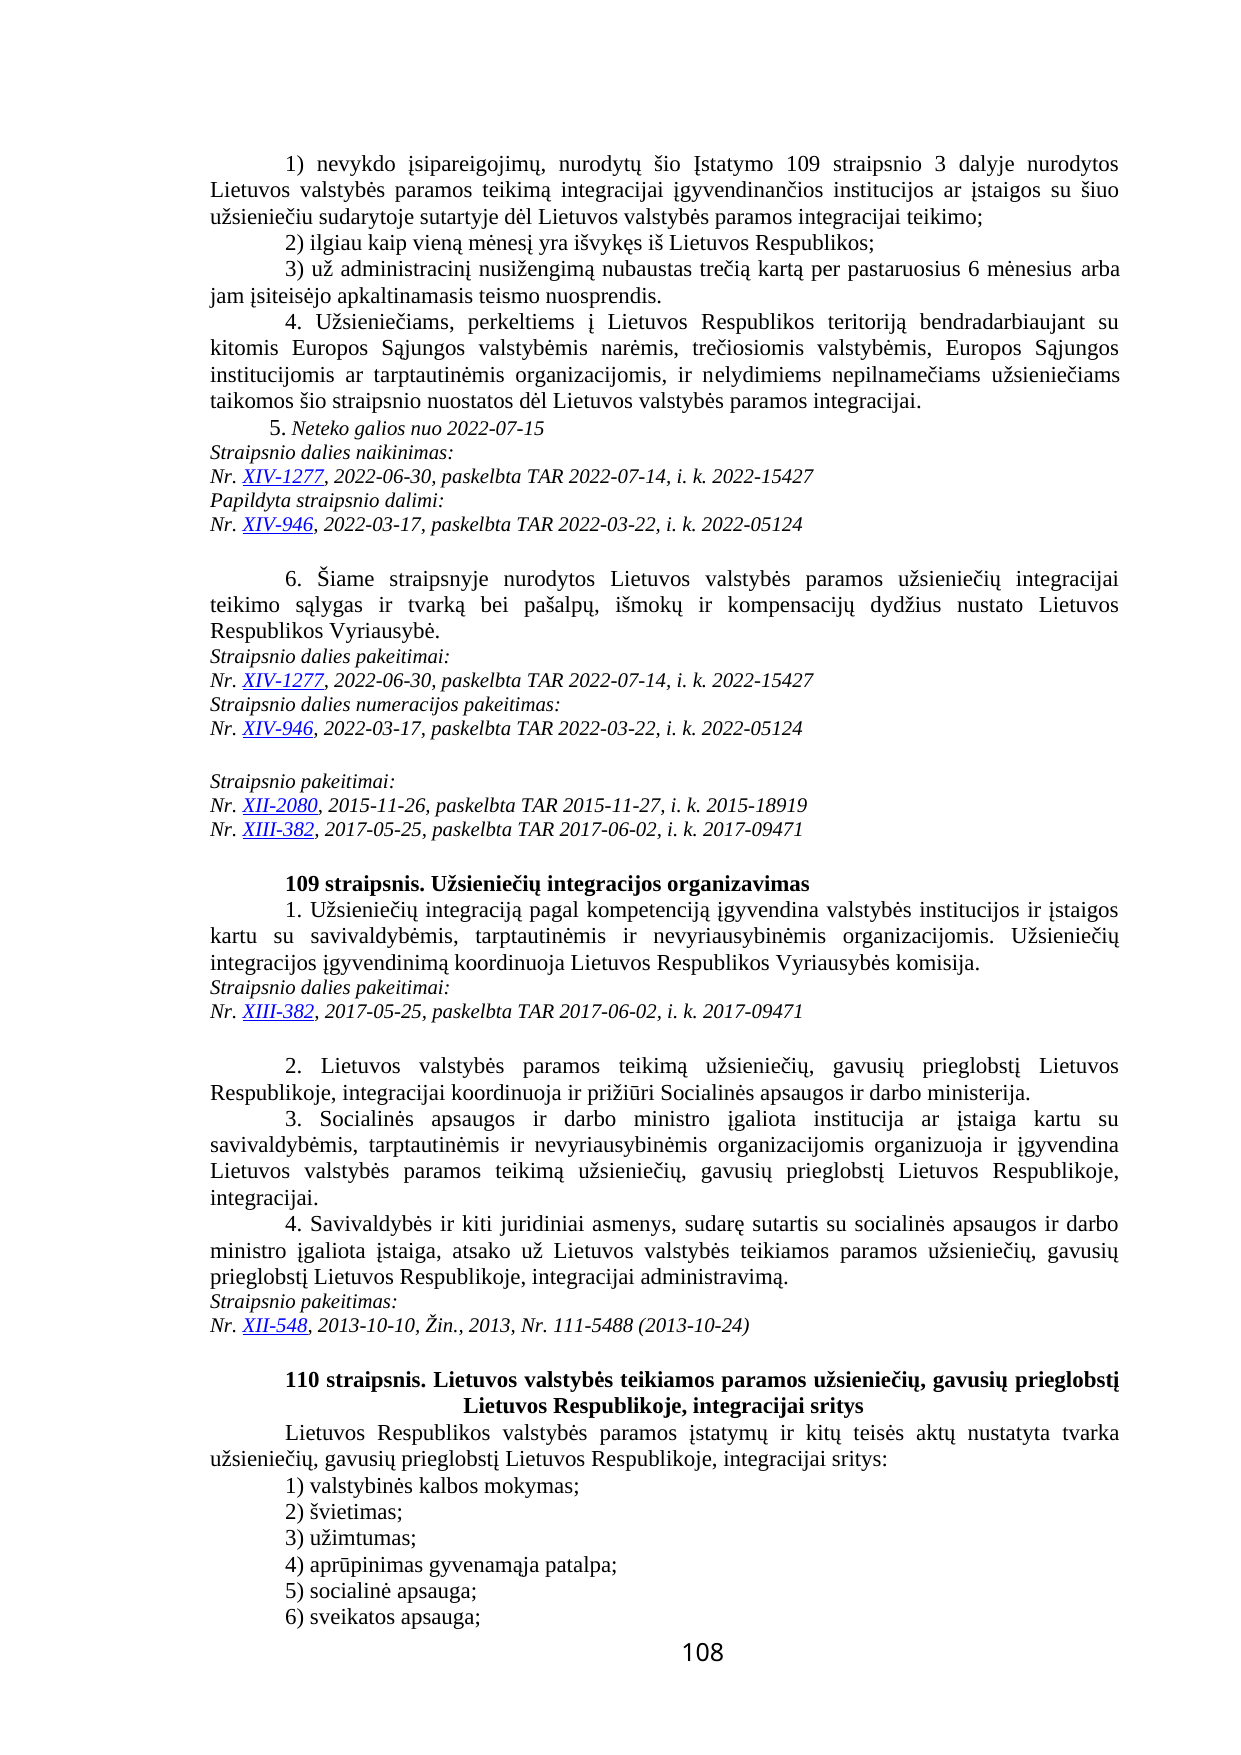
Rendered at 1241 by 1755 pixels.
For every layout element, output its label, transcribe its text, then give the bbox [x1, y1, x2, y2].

text 2) ilgiau kaip vieną mėnesį yra išvykęs iš Lietuvos Respublikos; [210, 229, 1120, 255]
text Straipsnio dalies naikinimas: [210, 440, 1120, 464]
text Straipsnio pakeitimai: [210, 769, 1120, 793]
text Nr. XII-2080, 2015-11-26, paskelbta TAR 2015-11-27, i. k. 2015-18919 [210, 793, 1120, 817]
text 4. Savivaldybės ir kiti juridiniai asmenys, sudarę sutartis su socialinės apsaugos ir darbo ministro įgaliota įstaiga, atsako už Lietuvos valstybės teikiamos paramos užsieniečių, gavusių prieglobstį Lietuvos Respublikoje, integracijai administravimą. [210, 1210, 1120, 1289]
text 109 straipsnis. Užsieniečių integracijos organizavimas [210, 870, 1120, 896]
text Nr. XIV-1277, 2022-06-30, paskelbta TAR 2022-07-14, i. k. 2022-15427 [210, 464, 1120, 488]
text Straipsnio dalies pakeitimai: [210, 644, 1120, 668]
text 1) nevykdo įsipareigojimų, nurodytų šio Įstatymo 109 straipsnio 3 dalyje nurodytos Lietuvos valstybės paramos teikimą integracijai įgyvendinančios institucijos ar įstaigos su šiuo užsieniečiu sudarytoje sutartyje dėl Lietuvos valstybės paramos integracijai teikimo; [210, 150, 1120, 229]
text 3) užimtumas; [210, 1524, 1120, 1551]
text 1. Užsieniečių integraciją pagal kompetenciją įgyvendina valstybės institucijos ir įstaigos kartu su savivaldybėmis, tarptautinėmis ir nevyriausybinėmis organizacijomis. Užsieniečių integracijos įgyvendinimą koordinuoja Lietuvos Respublikos Vyriausybės komisija. [210, 896, 1120, 975]
text 5) socialinė apsauga; [210, 1577, 1120, 1603]
text Lietuvos Respublikos valstybės paramos įstatymų ir kitų teisės aktų nustatyta tvarka užsieniečių, gavusių prieglobstį Lietuvos Respublikoje, integracijai sritys: [210, 1419, 1120, 1472]
text 6. Šiame straipsnyje nurodytos Lietuvos valstybės paramos užsieniečių integracijai teikimo sąlygas ir tvarką bei pašalpų, išmokų ir kompensacijų dydžius nustato Lietuvos Respublikos Vyriausybė. [210, 565, 1120, 644]
text 4) aprūpinimas gyvenamąja patalpa; [210, 1551, 1120, 1577]
text 2) švietimas; [210, 1498, 1120, 1524]
text Nr. XIV-946, 2022-03-17, paskelbta TAR 2022-03-22, i. k. 2022-05124 [210, 716, 1120, 740]
text Nr. XIV-946, 2022-03-17, paskelbta TAR 2022-03-22, i. k. 2022-05124 [210, 512, 1120, 536]
text Straipsnio dalies numeracijos pakeitimas: [210, 692, 1120, 716]
text 4. Užsieniečiams, perkeltiems į Lietuvos Respublikos teritoriją bendradarbiaujant su kitomis Europos Sąjungos valstybėmis narėmis, trečiosiomis valstybėmis, Europos Sąjungos institucijomis ar tarptautinėmis organizacijomis, ir nelydimiems nepilnamečiams užsieniečiams taikomos šio straipsnio nuostatos dėl Lietuvos valstybės paramos integracijai. [210, 308, 1120, 413]
text 6) sveikatos apsauga; [210, 1603, 1120, 1630]
text Straipsnio dalies pakeitimai: [210, 975, 1120, 999]
text 110 straipsnis. Lietuvos valstybės teikiamos paramos užsieniečių, gavusių prieglobstį Lietuvos Respublikoje, integracijai sritys [285, 1366, 1120, 1419]
text Straipsnio pakeitimas: [210, 1289, 1120, 1313]
text Nr. XII-548, 2013-10-10, Žin., 2013, Nr. 111-5488 (2013-10-24) [210, 1313, 1120, 1337]
text 1) valstybinės kalbos mokymas; [210, 1472, 1120, 1498]
text Papildyta straipsnio dalimi: [210, 488, 1120, 512]
text 3) už administracinį nusižengimą nubaustas trečią kartą per pastaruosius 6 mėnesius arba jam įsiteisėjo apkaltinamasis teismo nuosprendis. [210, 255, 1120, 308]
text Nr. XIII-382, 2017-05-25, paskelbta TAR 2017-06-02, i. k. 2017-09471 [210, 999, 1120, 1023]
text 3. Socialinės apsaugos ir darbo ministro įgaliota institucija ar įstaiga kartu su savivaldybėmis, tarptautinėmis ir nevyriausybinėmis organizacijomis organizuoja ir įgyvendina Lietuvos valstybės paramos teikimą užsieniečių, gavusių prieglobstį Lietuvos Respublikoje, integracijai. [210, 1105, 1120, 1210]
text Nr. XIII-382, 2017-05-25, paskelbta TAR 2017-06-02, i. k. 2017-09471 [210, 817, 1120, 841]
text Nr. XIV-1277, 2022-06-30, paskelbta TAR 2022-07-14, i. k. 2022-15427 [210, 668, 1120, 692]
text 2. Lietuvos valstybės paramos teikimą užsieniečių, gavusių prieglobstį Lietuvos Respublikoje, integracijai koordinuoja ir prižiūri Socialinės apsaugos ir darbo ministerija. [210, 1052, 1120, 1105]
text 5. Neteko galios nuo 2022-07-15 [210, 413, 1120, 440]
